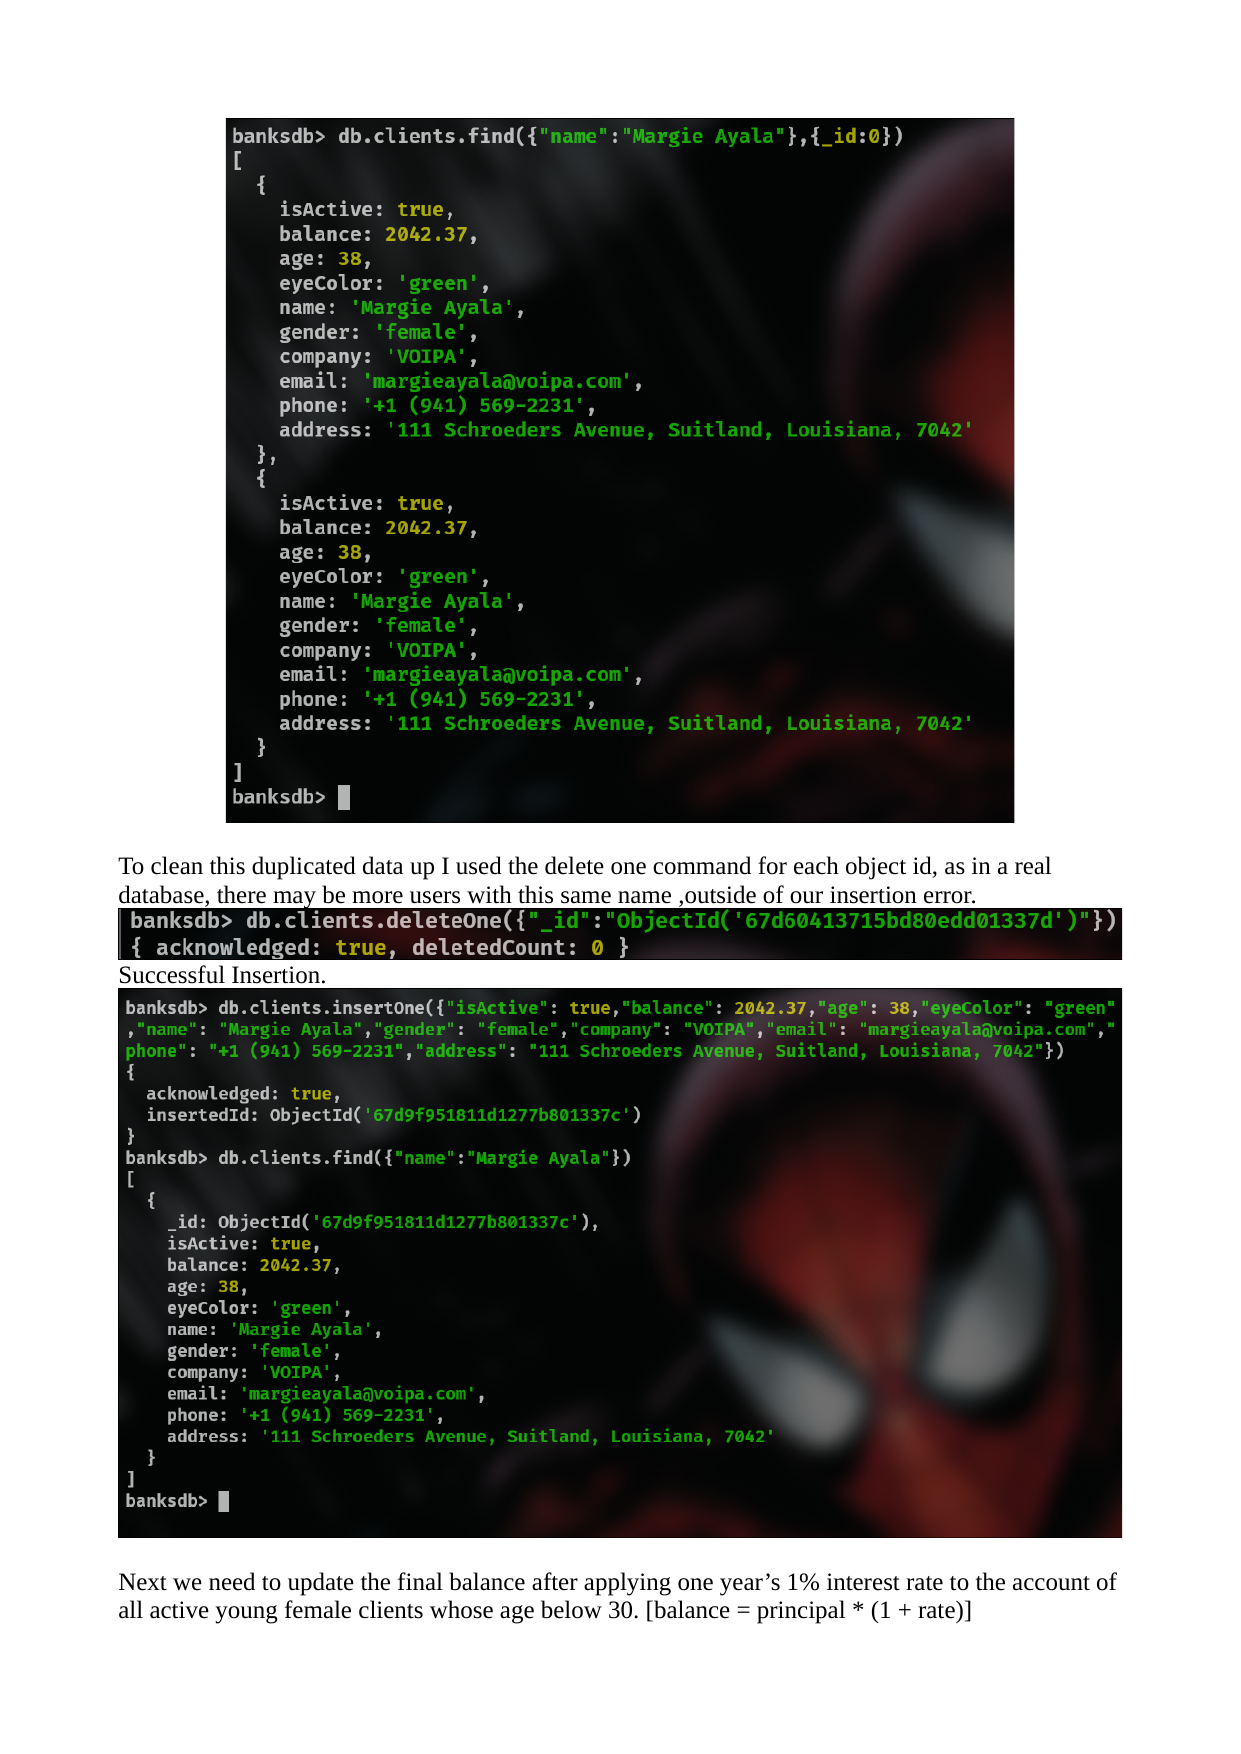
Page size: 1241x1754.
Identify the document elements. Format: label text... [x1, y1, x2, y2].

text Successful Insertion. [118, 960, 1122, 988]
text Next we need to update the final balance after applying one year’s 1% interest rate to the account of all active young female clients whose age below 30. [balance = principal * (1 + rate)] [118, 1567, 1122, 1624]
picture [118, 988, 1123, 1538]
picture [225, 118, 1015, 823]
picture [118, 908, 1123, 960]
text To clean this duplicated data up I used the delete one command for each object id, as in a real database, there may be more users with this same name ,outside of our insertion error. [118, 851, 1122, 908]
